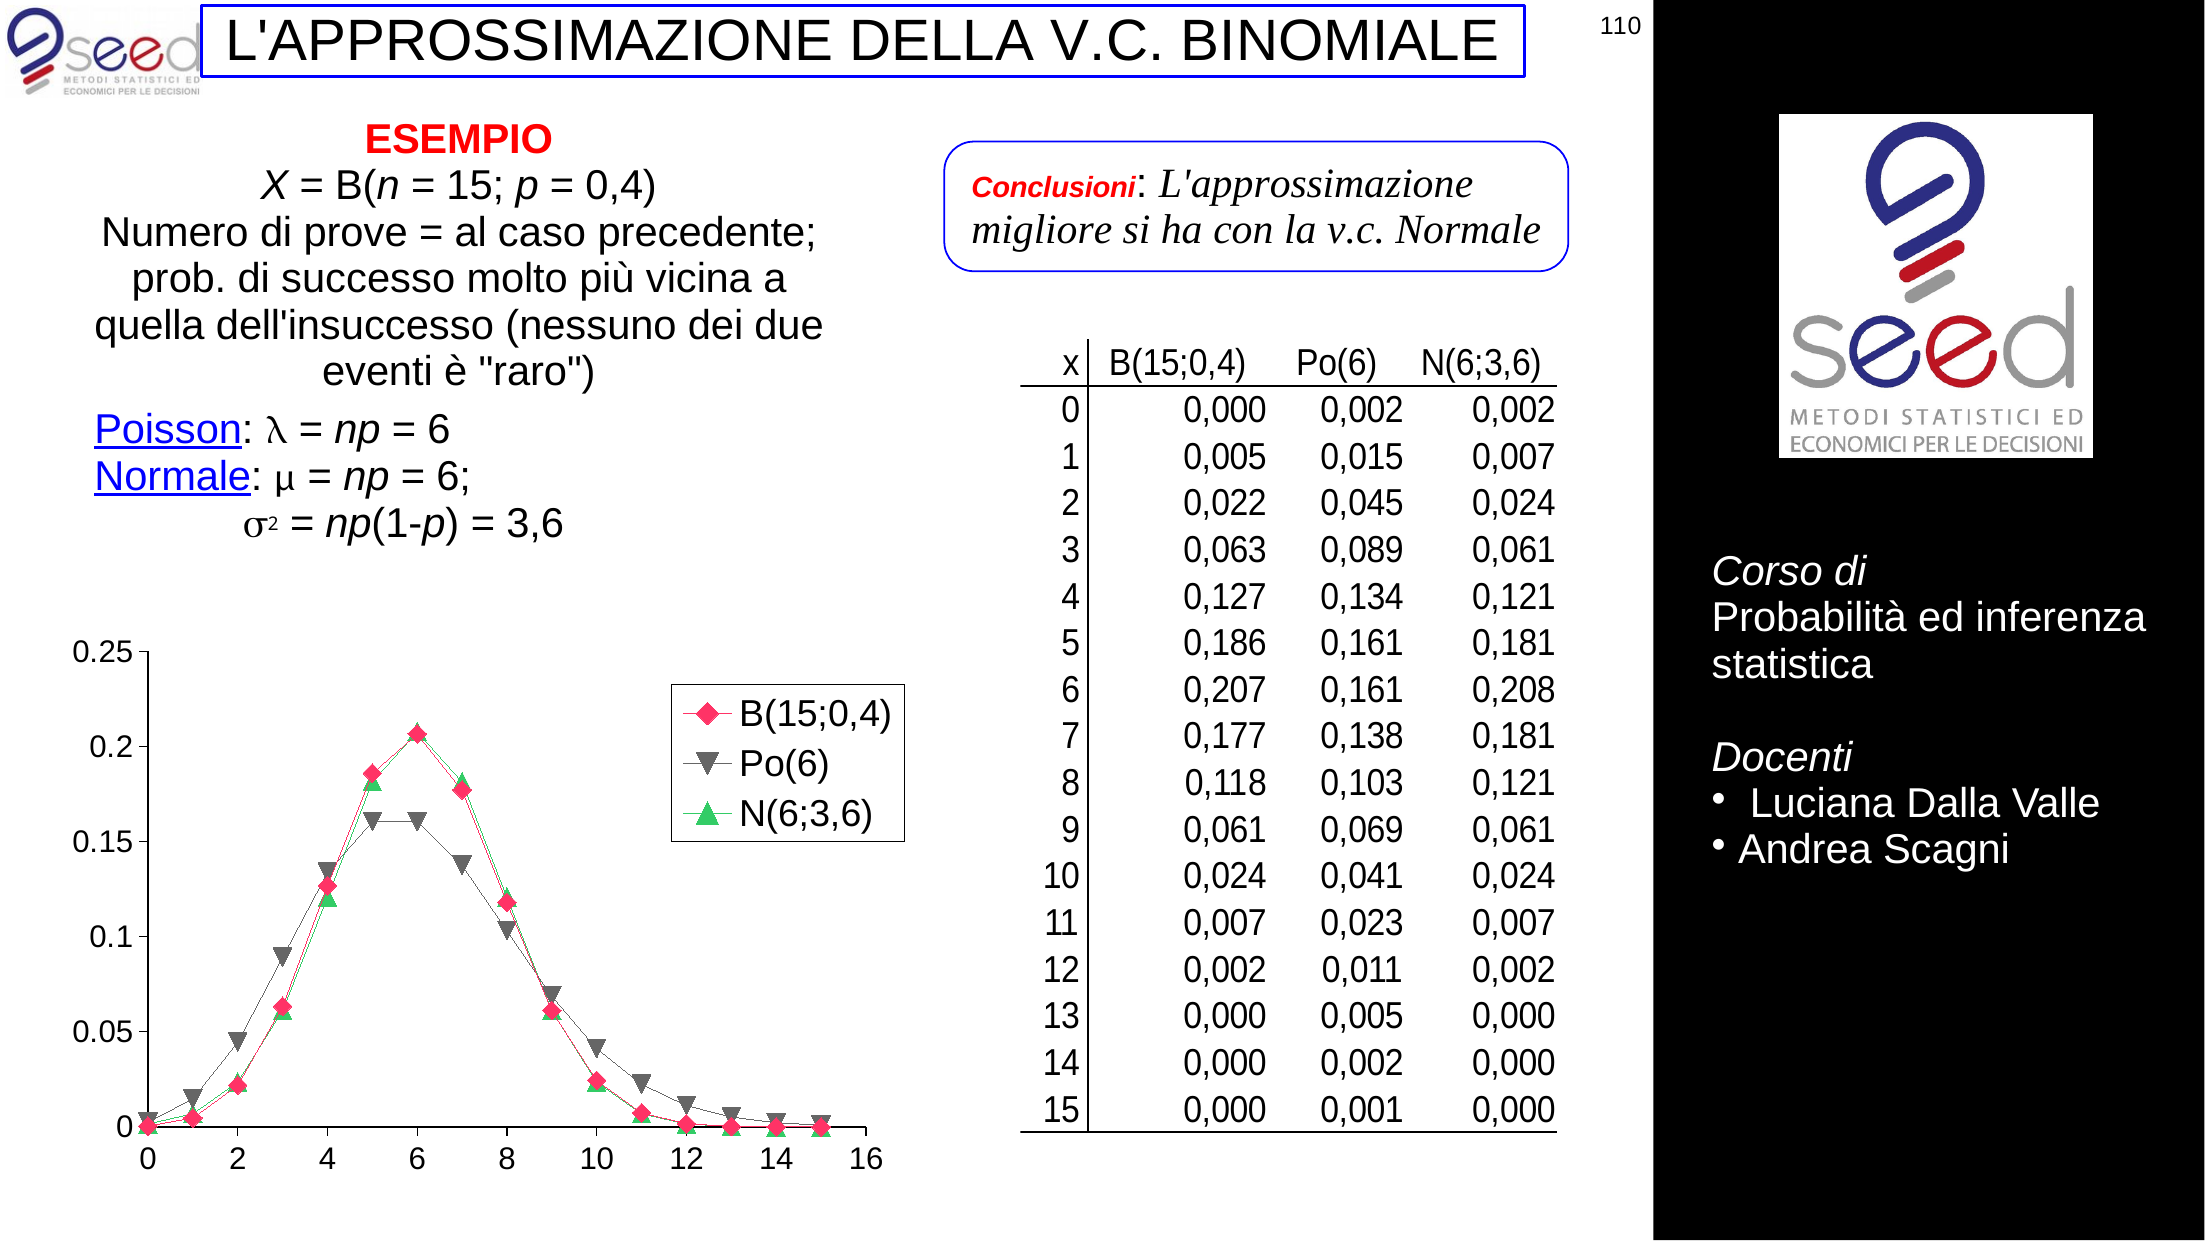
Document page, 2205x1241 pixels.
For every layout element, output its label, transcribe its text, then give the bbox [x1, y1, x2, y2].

text_box Conclusioni: L'approssimazione migliore si ha con la v.c. Normale [944, 141, 1569, 272]
text_box ESEMPIO X = B(n = 15; p = 0,4) Numero di prove = al caso precedente; prob. di successo molto più vicina a quella dell'insuccesso (nessuno dei due eventi è "raro") Poisson:  = np = 6 Normale:  = np = 6; 2 = np(1-p) = 3,6 [94, 115, 838, 619]
text_box L'APPROSSIMAZIONE DELLA V.C. BINOMIALE [201, 5, 1525, 77]
chart [54, 607, 926, 1188]
picture [5, 5, 203, 98]
chart [1020, 339, 1557, 1133]
picture [1779, 114, 2093, 458]
